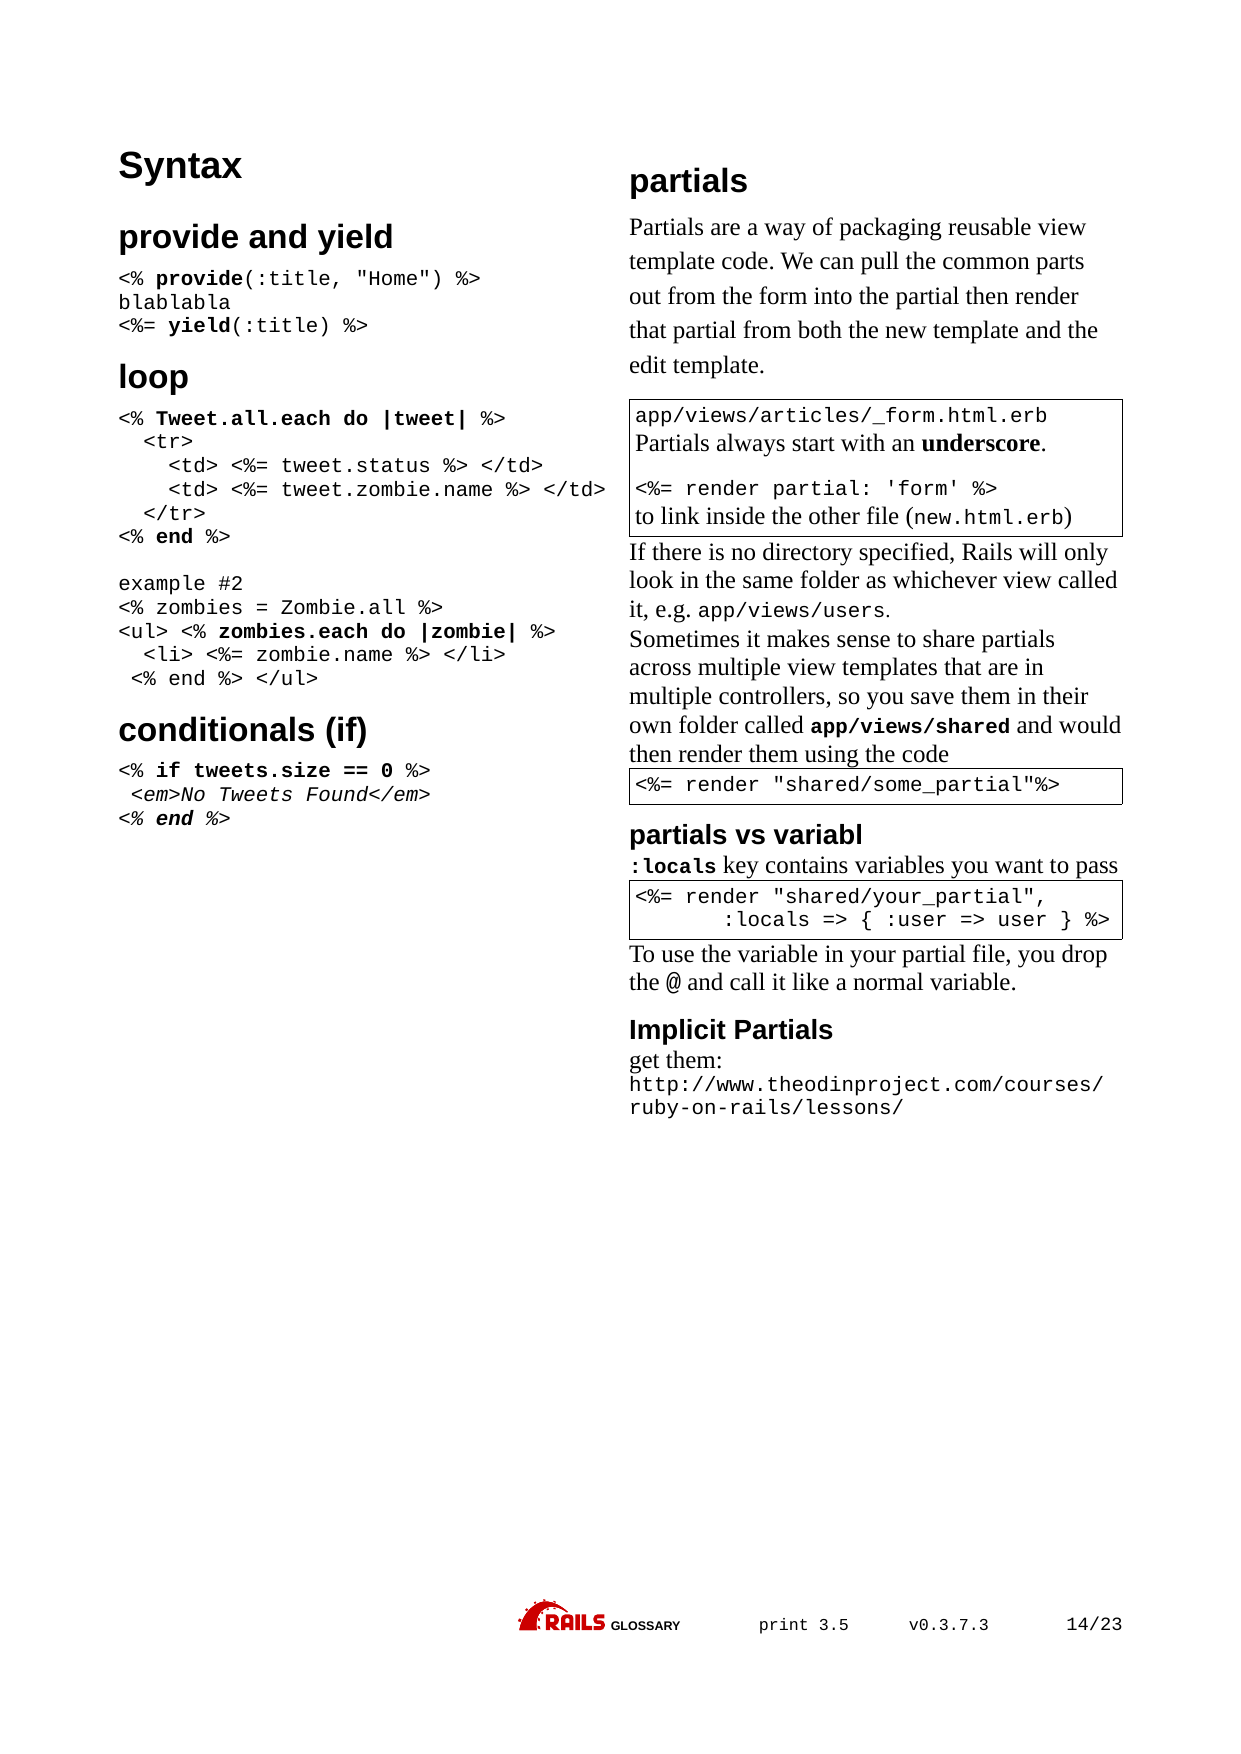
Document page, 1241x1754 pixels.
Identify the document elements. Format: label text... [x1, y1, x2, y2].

text <tr> [118, 432, 611, 455]
text blablabla [118, 292, 611, 315]
text <% end %> [118, 526, 611, 550]
text <%= yield(:title) %> [118, 315, 611, 339]
subtitle loop [118, 357, 611, 395]
text If there is no directory specified, Rails will only look in the same folder as whichever view called it, e.g. app/views/users. [629, 537, 1122, 624]
text <% if tweets.size == 0 %> [118, 761, 611, 784]
text <li> <%= zombie.name %> </li> [118, 644, 611, 668]
text <% end %> </ul> [118, 668, 611, 692]
text To use the variable in your partial file, you drop the @ and call it like a normal variable. [629, 940, 1122, 998]
text http://www.theodinproject.com/courses/ruby-on-rails/lessons/ [629, 1074, 1122, 1121]
subtitle partials vs variabl [629, 818, 1122, 850]
text <% Tweet.all.each do |tweet| %> [118, 408, 611, 432]
text Sometimes it makes sense to share partials across multiple view templates that are in multiple controllers, so you save them in their own folder called app/views/shared and would then render them using the code [629, 624, 1122, 768]
text <% zombies = Zombie.all %> [118, 597, 611, 621]
text <td> <%= tweet.status %> </td> [118, 455, 611, 479]
text <td> <%= tweet.zombie.name %> </td> [118, 479, 611, 502]
table_header <%= render "shared/your_partial", :locals => { :user => user } %> [630, 881, 1122, 939]
subtitle conditionals (if) [118, 709, 611, 748]
table_header <%= render "shared/some_partial"%> [630, 769, 1122, 803]
text <% provide(:title, "Home") %> [118, 268, 611, 292]
text <em>No Tweets Found</em> [118, 784, 611, 808]
text </tr> [118, 502, 611, 526]
subtitle partials [629, 161, 1122, 199]
subtitle provide and yield [118, 217, 611, 256]
text :locals key contains variables you want to pass [629, 850, 1122, 880]
text get them: [629, 1045, 1122, 1074]
table_header app/views/articles/_form.html.erb Partials always start with an underscore. <%= render partial: 'form' %> to link inside the other file (new.html.erb) [630, 400, 1122, 536]
text Partials are a way of packaging reusable view template code. We can pull the common parts out from the form into the partial then render that partial from both the new template and the edit template. [629, 212, 1122, 379]
subtitle Syntax [118, 143, 611, 187]
text <ul> <% zombies.each do |zombie| %> [118, 621, 611, 644]
subtitle Implicit Partials [629, 1013, 1122, 1045]
text example #2 [118, 573, 611, 597]
text <% end %> [118, 808, 611, 831]
